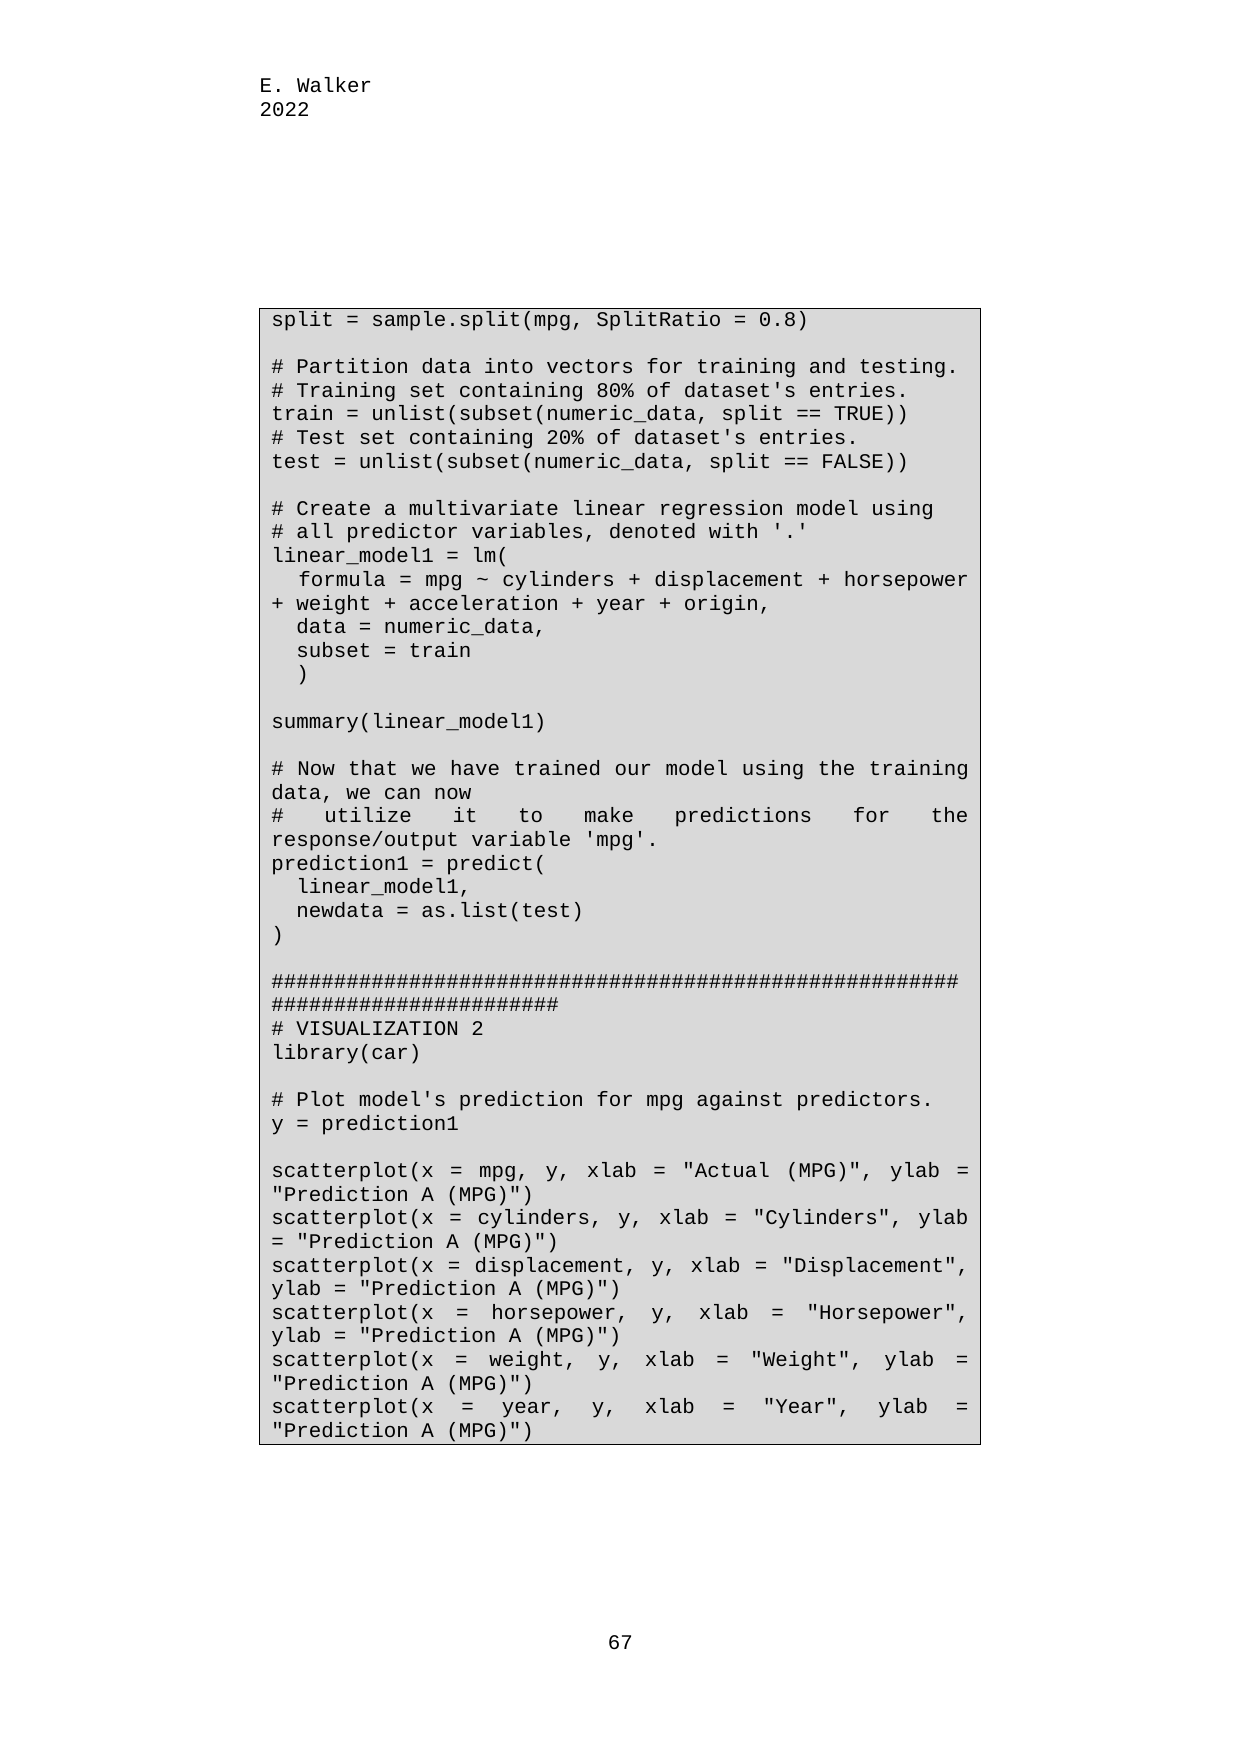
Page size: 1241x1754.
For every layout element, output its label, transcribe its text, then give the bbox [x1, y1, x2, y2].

table_header split = sample.split(mpg, SplitRatio = 0.8) # Partition data into vectors for training and testing. # Training set containing 80% of dataset's entries. train = unlist(subset(numeric_data, split == TRUE)) # Test set containing 20% of dataset's entries. test = unlist(subset(numeric_data, split == FALSE)) # Create a multivariate linear regression model using # all predictor variables, denoted with '.' linear_model1 = lm( formula = mpg ~ cylinders + displacement + horsepower + weight + acceleration + year + origin, data = numeric_data, subset = train ) summary(linear_model1) # Now that we have trained our model using the training data, we can now # utilize it to make predictions for the response/output variable 'mpg'. prediction1 = predict( linear_model1, newdata = as.list(test) ) ############################################################################## # VISUALIZATION 2 library(car) # Plot model's prediction for mpg against predictors. y = prediction1 scatterplot(x = mpg, y, xlab = "Actual (MPG)", ylab = "Prediction A (MPG)") scatterplot(x = cylinders, y, xlab = "Cylinders", ylab = "Prediction A (MPG)") scatterplot(x = displacement, y, xlab = "Displacement", ylab = "Prediction A (MPG)") scatterplot(x = horsepower, y, xlab = "Horsepower", ylab = "Prediction A (MPG)") scatterplot(x = weight, y, xlab = "Weight", ylab = "Prediction A (MPG)") scatterplot(x = year, y, xlab = "Year", ylab = "Prediction A (MPG)") [260, 309, 980, 1444]
